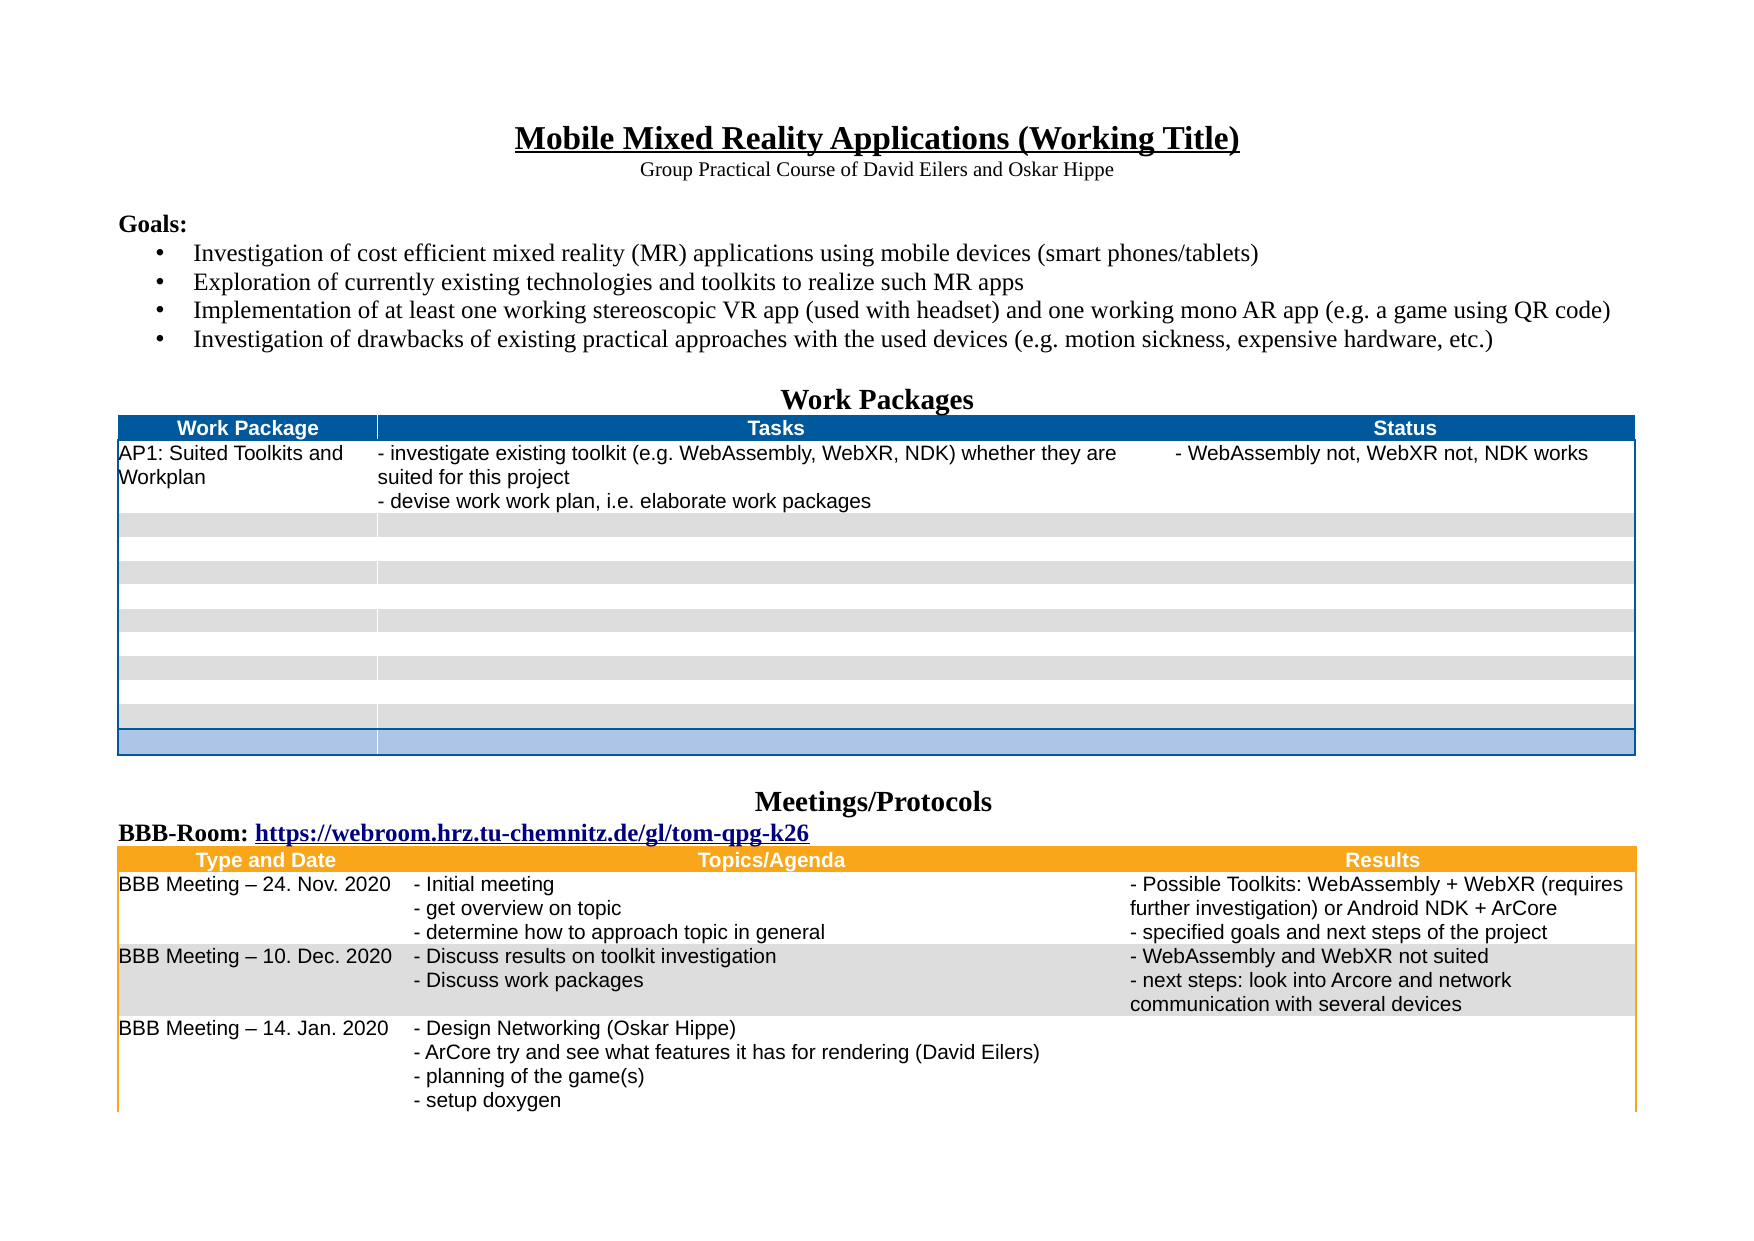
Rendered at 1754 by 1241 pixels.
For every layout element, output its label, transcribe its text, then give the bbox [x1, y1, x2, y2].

text BBB-Room: https://webroom.hrz.tu-chemnitz.de/gl/tom-qpg-k26 [118, 818, 1636, 846]
table_cell [378, 680, 1175, 704]
table_cell [1175, 656, 1634, 680]
table_cell [1175, 513, 1634, 537]
table_cell [119, 633, 377, 656]
table_cell - WebAssembly and WebXR not suited - next steps: look into Arcore and network communication with several devices [1130, 944, 1635, 1016]
table_cell [1175, 561, 1634, 584]
table_cell [119, 561, 377, 584]
text Goals: [118, 209, 1636, 238]
table_cell [119, 537, 377, 561]
table_cell [378, 561, 1175, 584]
table_cell [378, 537, 1175, 561]
table_header Results [1130, 848, 1635, 872]
table_cell [378, 704, 1175, 728]
table_header Tasks [378, 415, 1175, 439]
table_cell [1175, 633, 1634, 656]
table_cell [1175, 680, 1634, 704]
table_cell [119, 656, 377, 680]
table_cell BBB Meeting – 10. Dec. 2020 [119, 944, 413, 1016]
list Investigation of drawbacks of existing practical approaches with the used devices (e.g. motion sickness, expensive hardware, etc.) [156, 324, 1636, 353]
table_cell - Possible Toolkits: WebAssembly + WebXR (requires further investigation) or Android NDK + ArCore - specified goals and next steps of the project [1130, 872, 1635, 944]
table_cell AP1: Suited Toolkits and Workplan [119, 441, 377, 513]
table_cell [1175, 585, 1634, 608]
list Implementation of at least one working stereoscopic VR app (used with headset) and one working mono AR app (e.g. a game using QR code) [156, 296, 1636, 324]
table_cell [119, 513, 377, 537]
text Work Packages [118, 382, 1636, 415]
table_cell [378, 585, 1175, 608]
text Mobile Mixed Reality Applications (Working Title) [118, 118, 1636, 156]
table_cell BBB Meeting – 14. Jan. 2020 [119, 1016, 413, 1112]
table_header Status [1175, 415, 1635, 439]
table_cell [119, 609, 377, 632]
text Group Practical Course of David Eilers and Oskar Hippe [118, 156, 1636, 181]
table_cell - Initial meeting - get overview on topic - determine how to approach topic in general [413, 872, 1130, 944]
table_cell [119, 730, 377, 754]
table_cell [378, 633, 1175, 656]
text Meetings/Protocols [118, 784, 1636, 818]
table_cell [119, 704, 377, 728]
table_cell - Design Networking (Oskar Hippe) - ArCore try and see what features it has for rendering (David Eilers) - planning of the game(s) - setup doxygen [413, 1016, 1130, 1112]
table_cell [378, 656, 1175, 680]
table_cell [378, 513, 1175, 537]
table_cell [1175, 537, 1634, 561]
table_header Work Package [118, 415, 377, 439]
table_header Type and Date [119, 848, 413, 872]
table_cell [119, 680, 377, 704]
table_cell [119, 585, 377, 608]
table_cell [378, 609, 1175, 632]
table_header Topics/Agenda [413, 848, 1130, 872]
table_cell - investigate existing toolkit (e.g. WebAssembly, WebXR, NDK) whether they are suited for this project - devise work work plan, i.e. elaborate work packages [378, 441, 1175, 513]
list Exploration of currently existing technologies and toolkits to realize such MR apps [156, 267, 1636, 296]
table_cell - WebAssembly not, WebXR not, NDK works [1175, 441, 1634, 513]
table_cell [378, 730, 1175, 754]
table_cell [1130, 1016, 1635, 1112]
table_cell [1175, 704, 1634, 728]
table_cell - Discuss results on toolkit investigation - Discuss work packages [413, 944, 1130, 1016]
table_cell [1175, 730, 1634, 754]
table_cell [1175, 609, 1634, 632]
list Investigation of cost efficient mixed reality (MR) applications using mobile devices (smart phones/tablets) [156, 238, 1636, 267]
table_cell BBB Meeting – 24. Nov. 2020 [119, 872, 413, 944]
